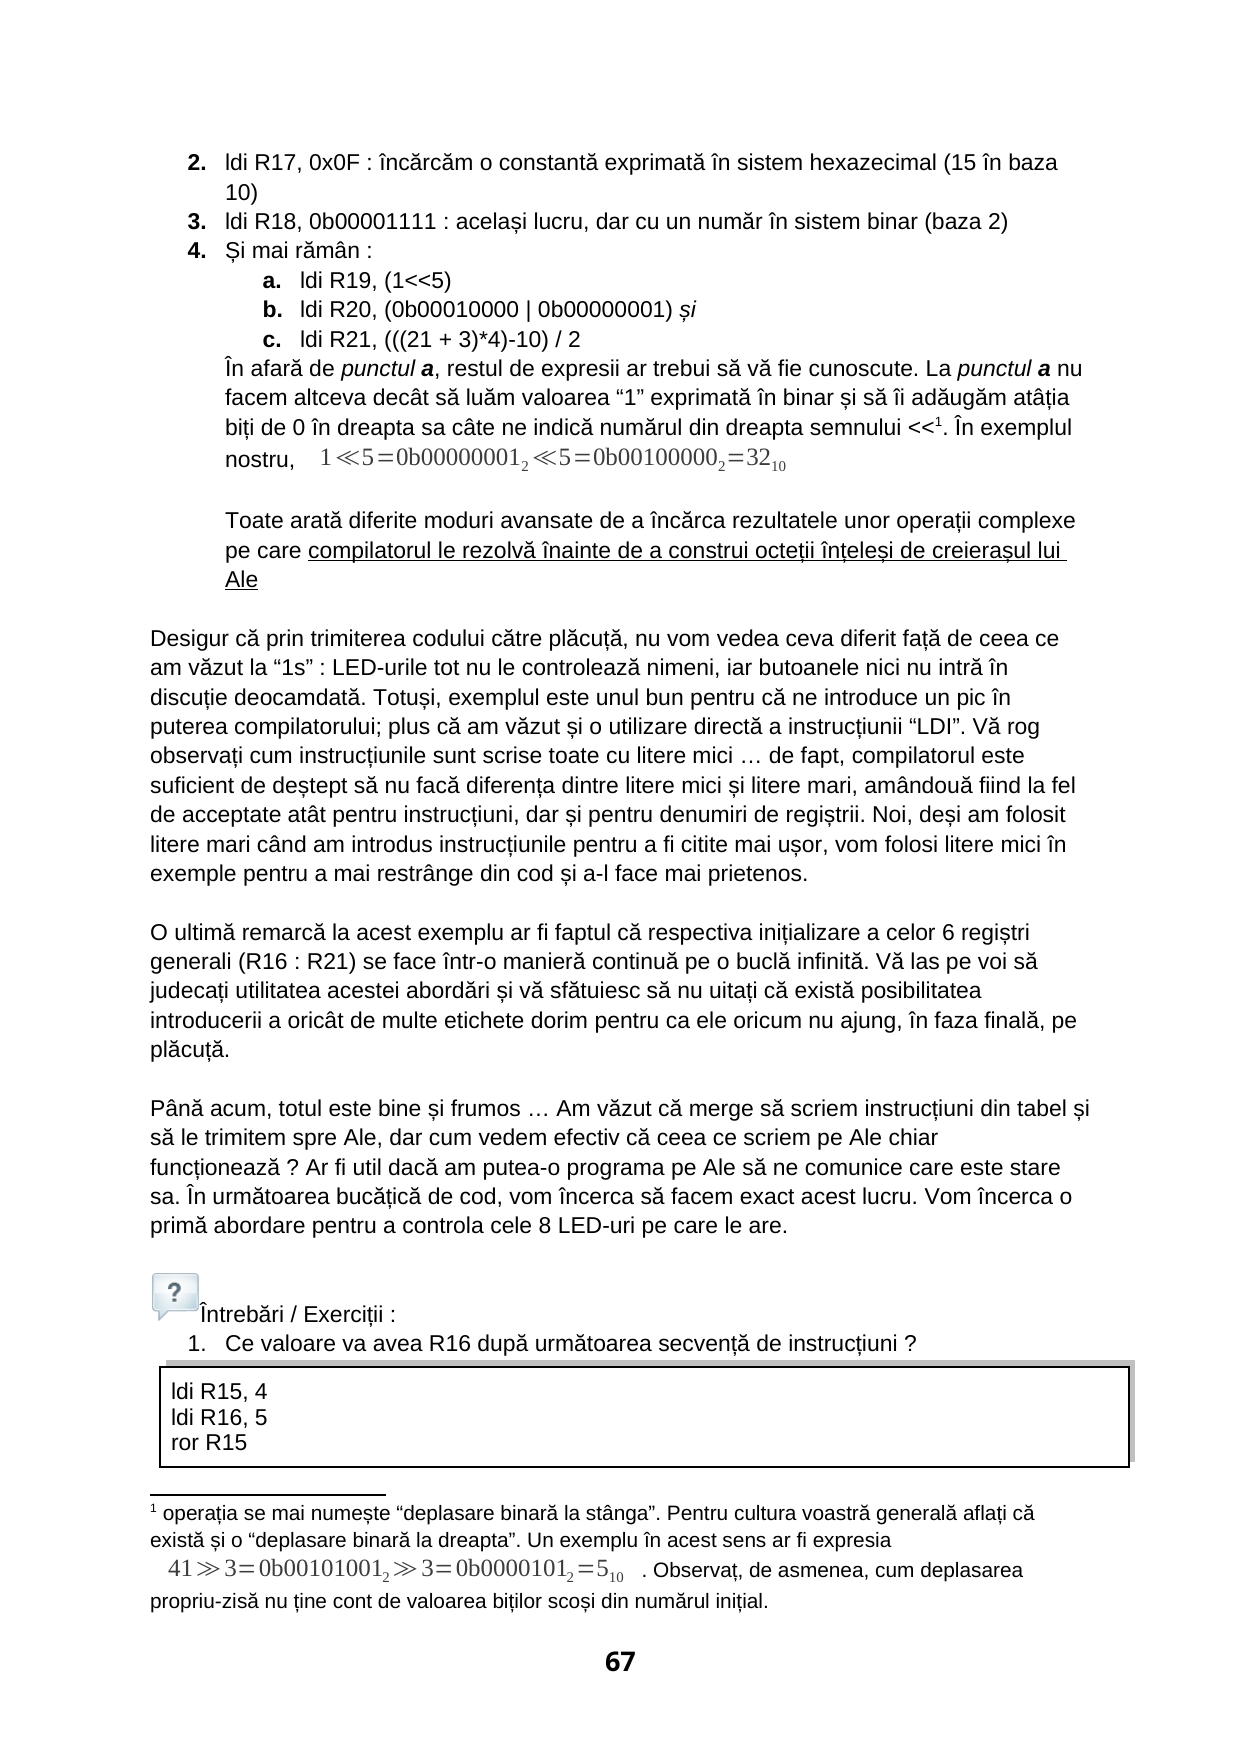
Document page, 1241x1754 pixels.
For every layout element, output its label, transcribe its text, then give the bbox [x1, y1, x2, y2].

text Până acum, totul este bine și frumos … Am văzut că merge să scriem instrucțiuni din tabel și să le trimitem spre Ale, dar cum vedem efectiv că ceea ce scriem pe Ale chiar funcționează ? Ar fi util dacă am putea-o programa pe Ale să ne comunice care este stare sa. În următoarea bucățică de cod, vom încerca să facem exact acest lucru. Vom încerca o primă abordare pentru a controla cele 8 LED-uri pe care le are. [150, 1096, 1091, 1239]
list ldi R17, 0x0F : încărcăm o constantă exprimată în sistem hexazecimal (15 în baza 10) [187, 150, 1091, 205]
list ldi R21, (((21 + 3)*4)-10) / 2 [262, 326, 1091, 352]
list Ce valoare va avea R16 după următoarea secvență de instrucțiuni ? [187, 1331, 1091, 1356]
text Toate arată diferite moduri avansate de a încărca rezultatele unor operații complexe pe care compilatorul le rezolvă înainte de a construi octeții înțeleși de creierașul lui Ale [225, 508, 1091, 593]
text În afară de punctul a, restul de expresii ar trebui să vă fie cunoscute. La punctul a nu facem altceva decât să luăm valoarea “1” exprimată în binar și să îi adăugăm atâția biți de 0 în dreapta sa câte ne indică numărul din dreapta semnului <<. În exemplul nostru, [225, 356, 1091, 475]
picture [150, 1272, 200, 1322]
text O ultimă remarcă la acest exemplu ar fi faptul că respectiva inițializare a celor 6 regiștri generali (R16 : R21) se face într-o manieră continuă pe o buclă infinită. Vă las pe voi să judecați utilitatea acestei abordări și vă sfătuiesc să nu uitați că există posibilitatea introducerii a oricât de multe etichete dorim pentru ca ele oricum nu ajung, în faza finală, pe plăcuță. [150, 919, 1091, 1063]
list ldi R19, (1<<5) [262, 267, 1091, 293]
text Întrebări / Exerciții : [150, 1298, 1091, 1327]
text operația se mai numește “deplasare binară la stânga”. Pentru cultura voastră generală aflați că există și o “deplasare binară la dreapta”. Un exemplu în acest sens ar fi expresia . Observaț, de asmenea, cum deplasarea propriu-zisă nu ține cont de valoarea biților scoși din numărul inițial. [150, 1502, 1091, 1613]
list ldi R18, 0b00001111 : același lucru, dar cu un număr în sistem binar (baza 2) [187, 209, 1091, 234]
text Desigur că prin trimiterea codului către plăcuță, nu vom vedea ceva diferit față de ceea ce am văzut la “1s” : LED-urile tot nu le controlează nimeni, iar butoanele nici nu intră în discuție deocamdată. Totuși, exemplul este unul bun pentru că ne introduce un pic în puterea compilatorului; plus că am văzut și o utilizare directă a instrucțiunii “LDI”. Vă rog observați cum instrucțiunile sunt scrise toate cu litere mici … de fapt, compilatorul este suficient de deștept să nu facă diferența dintre litere mici și litere mari, amândouă fiind la fel de acceptate atât pentru instrucțiuni, dar și pentru denumiri de regiștrii. Noi, deși am folosit litere mari când am introdus instrucțiunile pentru a fi citite mai ușor, vom folosi litere mici în exemple pentru a mai restrânge din cod și a-l face mai prietenos. [150, 626, 1091, 886]
list Și mai rămân : [187, 238, 1091, 264]
table_header ldi R15, 4 ldi R16, 5 ror R15 [161, 1368, 1128, 1466]
list ldi R20, (0b00010000 | 0b00000001) și [262, 297, 1091, 322]
